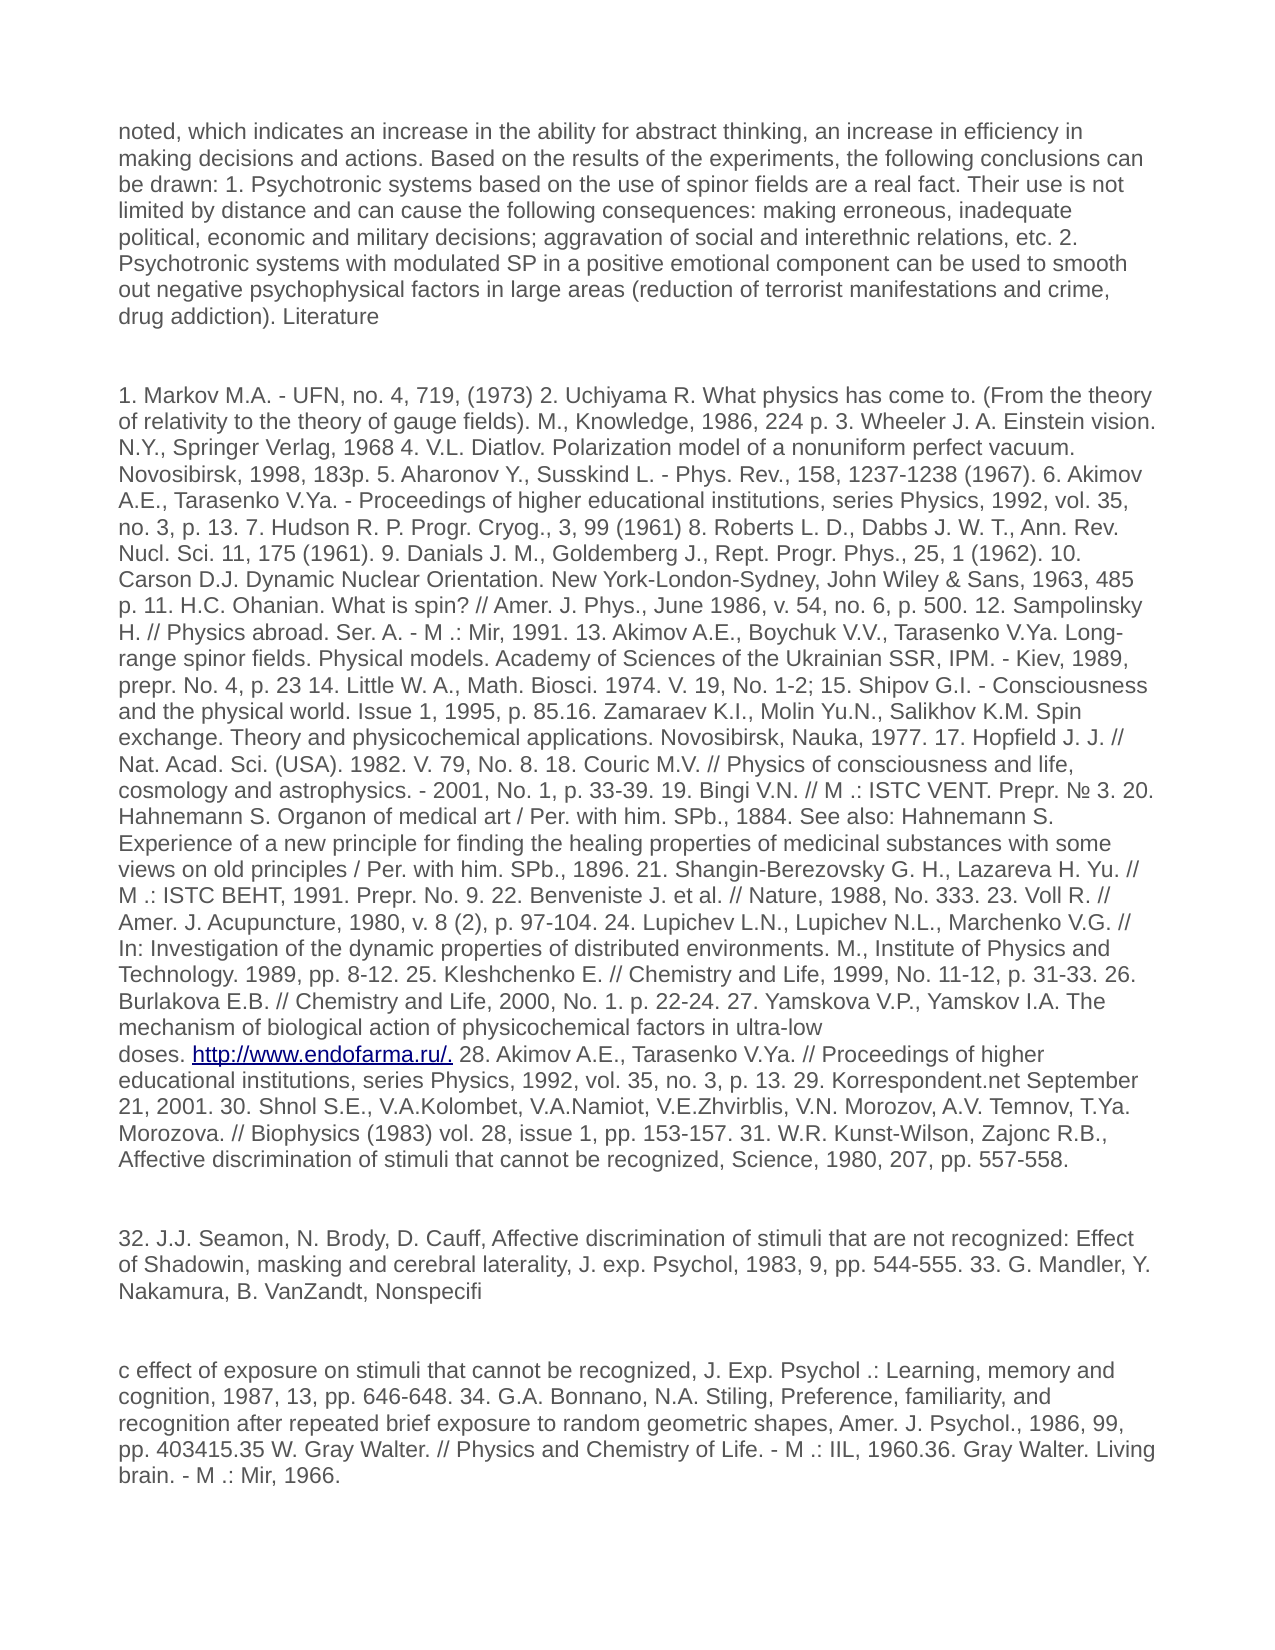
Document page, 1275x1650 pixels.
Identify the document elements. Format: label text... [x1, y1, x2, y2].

text noted, which indicates an increase in the ability for abstract thinking, an increase in efficiency in making decisions and actions. Based on the results of the experiments, the following conclusions can be drawn: 1. Psychotronic systems based on the use of spinor fields are a real fact. Their use is not limited by distance and can cause the following consequences: making erroneous, inadequate political, economic and military decisions; aggravation of social and interethnic relations, etc. 2. Psychotronic systems with modulated SP in a positive emotional component can be used to smooth out negative psychophysical factors in large areas (reduction of terrorist manifestations and crime, drug addiction). Literature 1. Markov M.A. - UFN, no. 4, 719, (1973) 2. Uchiyama R. What physics has come to. (From the theory of relativity to the theory of gauge fields). M., Knowledge, 1986, 224 p. 3. Wheeler J. A. Einstein vision. N.Y., Springer Verlag, 1968 4. V.L. Diatlov. Polarization model of a nonuniform perfect vacuum. Novosibirsk, 1998, 183p. 5. Aharonov Y., Susskind L. - Phys. Rev., 158, 1237-1238 (1967). 6. Akimov A.E., Tarasenko V.Ya. - Proceedings of higher educational institutions, series Physics, 1992, vol. 35, no. 3, p. 13. 7. Hudson R. P. Progr. Cryog., 3, 99 (1961) 8. Roberts L. D., Dabbs J. W. T., Ann. Rev. Nucl. Sci. 11, 175 (1961). 9. Danials J. M., Goldemberg J., Rept. Progr. Phys., 25, 1 (1962). 10. Carson D.J. Dynamic Nuclear Orientation. New York-London-Sydney, John Wiley & Sans, 1963, 485 p. 11. H.C. Ohanian. What is spin? // Amer. J. Phys., June 1986, v. 54, no. 6, p. 500. 12. Sampolinsky H. // Physics abroad. Ser. A. - M .: Mir, 1991. 13. Akimov A.E., Boychuk V.V., Tarasenko V.Ya. Long-range spinor fields. Physical models. Academy of Sciences of the Ukrainian SSR, IPM. - Kiev, 1989, prepr. No. 4, p. 23 14. Little W. A., Math. Biosci. 1974. V. 19, No. 1-2; 15. Shipov G.I. - Consciousness and the physical world. Issue 1, 1995, p. 85.16. Zamaraev K.I., Molin Yu.N., Salikhov K.M. Spin exchange. Theory and physicochemical applications. Novosibirsk, Nauka, 1977. 17. Hopfield J. J. // Nat. Acad. Sci. (USA). 1982. V. 79, No. 8. 18. Couric M.V. // Physics of consciousness and life, cosmology and astrophysics. - 2001, No. 1, p. 33-39. 19. Bingi V.N. // M .: ISTC VENT. Prepr. № 3. 20. Hahnemann S. Organon of medical art / Per. with him. SPb., 1884. See also: Hahnemann S. Experience of a new principle for finding the healing properties of medicinal substances with some views on old principles / Per. with him. SPb., 1896. 21. Shangin-Berezovsky G. H., Lazareva H. Yu. // M .: ISTC BEHT, 1991. Prepr. No. 9. 22. Benveniste J. et al. // Nature, 1988, No. 333. 23. Voll R. // Amer. J. Acupuncture, 1980, v. 8 (2), p. 97-104. 24. Lupichev L.N., Lupichev N.L., Marchenko V.G. // In: Investigation of the dynamic properties of distributed environments. M., Institute of Physics and Technology. 1989, pp. 8-12. 25. Kleshchenko E. // Chemistry and Life, 1999, No. 11-12, p. 31-33. 26. Burlakova E.B. // Chemistry and Life, 2000, No. 1. p. 22-24. 27. Yamskova V.P., Yamskov I.A. The mechanism of biological action of physicochemical factors in ultra-low doses. http://www.endofarma.ru/. 28. Akimov A.E., Tarasenko V.Ya. // Proceedings of higher educational institutions, series Physics, 1992, vol. 35, no. 3, p. 13. 29. Korrespondent.net September 21, 2001. 30. Shnol S.E., V.A.Kolombet, V.A.Namiot, V.E.Zhvirblis, V.N. Morozov, A.V. Temnov, T.Ya. Morozova. // Biophysics (1983) vol. 28, issue 1, pp. 153-157. 31. W.R. Kunst-Wilson, Zajonc R.B., Affective discrimination of stimuli that cannot be recognized, Science, 1980, 207, pp. 557-558. 32. J.J. Seamon, N. Brody, D. Cauff, Affective discrimination of stimuli that are not recognized: Effect of Shadowin, masking and cerebral laterality, J. exp. Psychol, 1983, 9, pp. 544-555. 33. G. Mandler, Y. Nakamura, B. VanZandt, Nonspecifi c effect of exposure on stimuli that cannot be recognized, J. Exp. Psychol .: Learning, memory and cognition, 1987, 13, pp. 646-648. 34. G.A. Bonnano, N.A. Stiling, Preference, familiarity, and recognition after repeated brief exposure to random geometric shapes, Amer. J. Psychol., 1986, 99, pp. 403415.35 W. Gray Walter. // Physics and Chemistry of Life. - M .: IIL, 1960.36. Gray Walter. Living brain. - M .: Mir, 1966. [118, 118, 1157, 1515]
